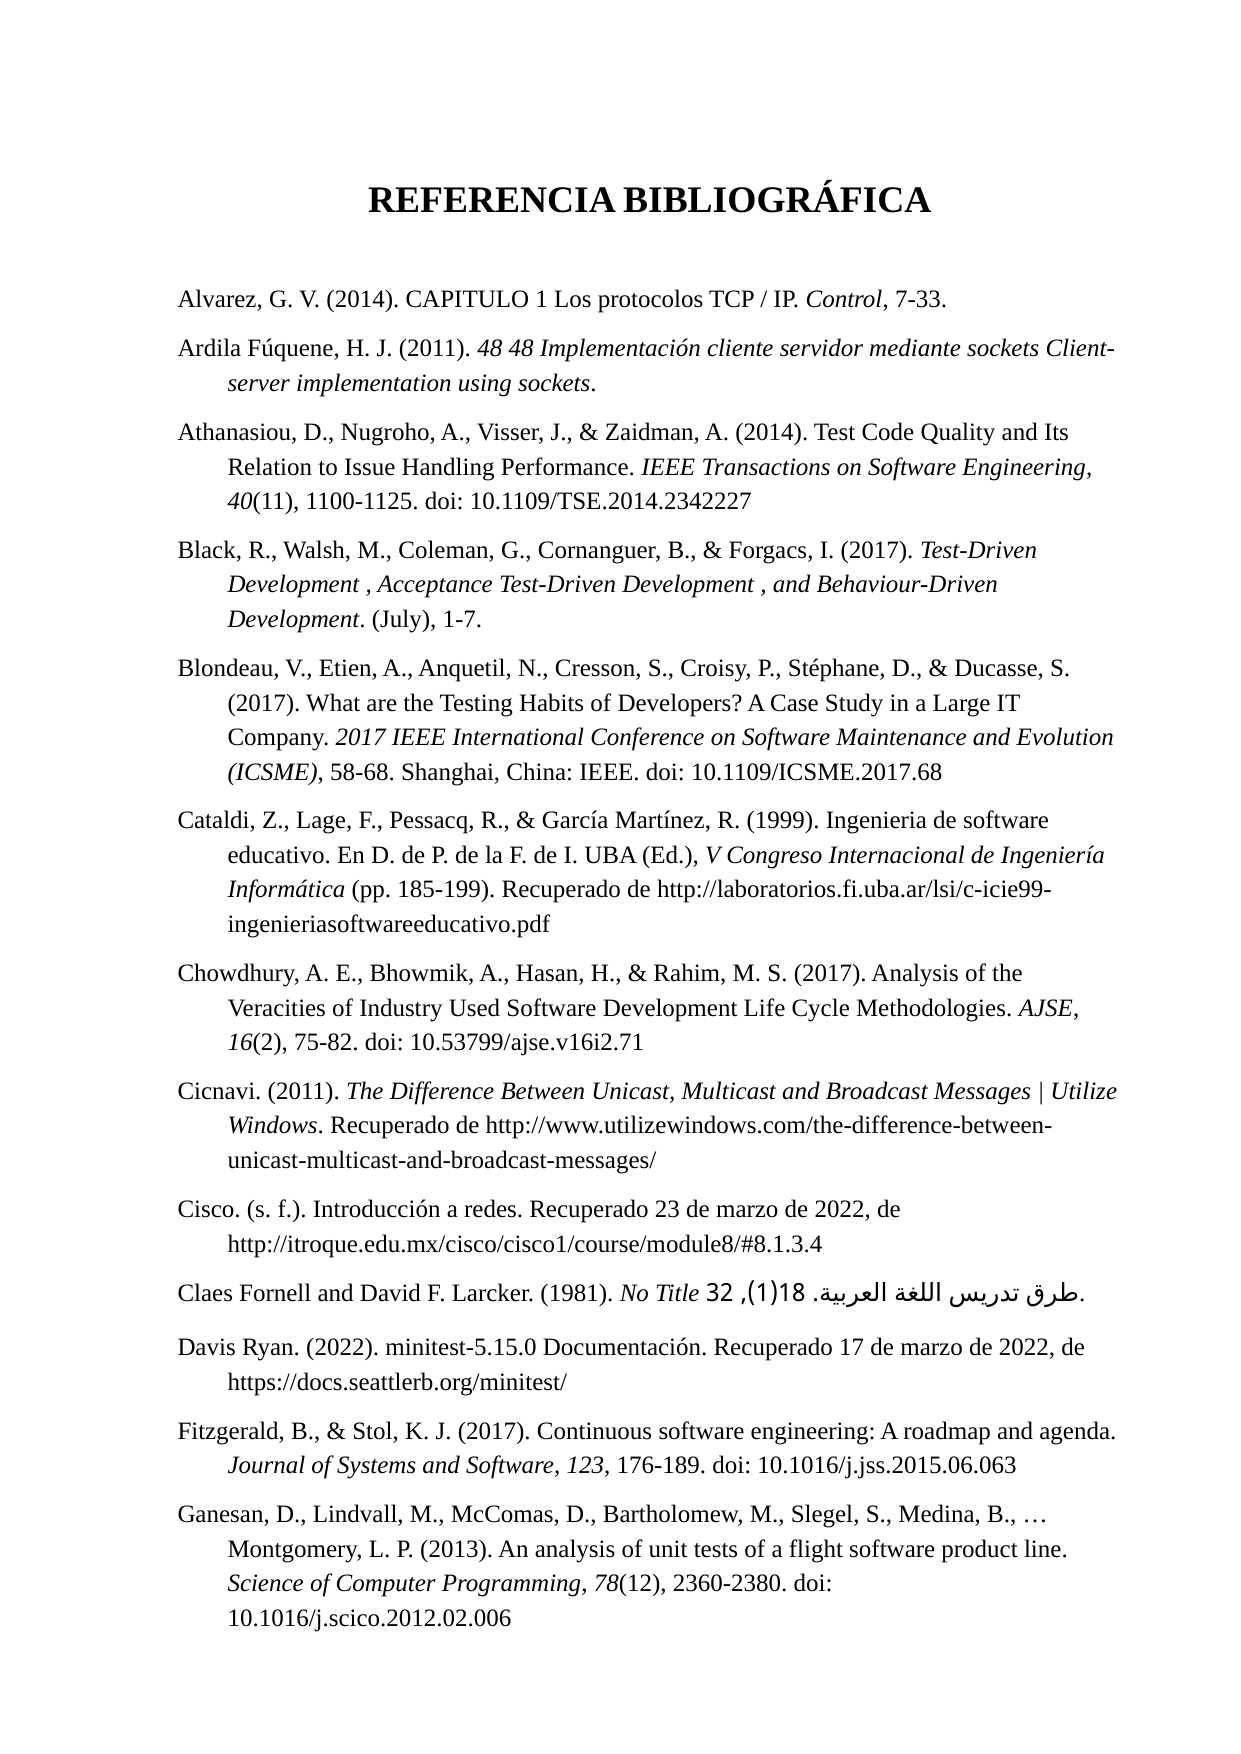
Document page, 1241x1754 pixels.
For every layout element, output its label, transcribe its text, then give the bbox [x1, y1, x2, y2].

text Alvarez, G. V. (2014). CAPITULO 1 Los protocolos TCP / IP. Control, 7-33. [177, 284, 1122, 313]
text Cisco. (s. f.). Introducción a redes. Recuperado 23 de marzo de 2022, de http://itroque.edu.mx/cisco/cisco1/course/module8/#8.1.3.4 [177, 1194, 1122, 1257]
text Black, R., Walsh, M., Coleman, G., Cornanguer, B., & Forgacs, I. (2017). Test-Driven Development , Acceptance Test-Driven Development , and Behaviour-Driven Development. (July), 1-7. [177, 535, 1122, 633]
text Blondeau, V., Etien, A., Anquetil, N., Cresson, S., Croisy, P., Stéphane, D., & Ducasse, S. (2017). What are the Testing Habits of Developers? A Case Study in a Large IT Company. 2017 IEEE International Conference on Software Maintenance and Evolution (ICSME), 58-68. Shanghai, China: IEEE. doi: 10.1109/ICSME.2017.68 [177, 653, 1122, 785]
text Claes Fornell and David F. Larcker. (1981). No Title طرق تدريس اللغة العربية. 18(1), 32. [177, 1278, 1122, 1311]
list Referencia Bibliográfica [177, 177, 1122, 220]
text Davis Ryan. (2022). minitest-5.15.0 Documentación. Recuperado 17 de marzo de 2022, de https://docs.seattlerb.org/minitest/ [177, 1332, 1122, 1396]
text Ganesan, D., Lindvall, M., McComas, D., Bartholomew, M., Slegel, S., Medina, B., … Montgomery, L. P. (2013). An analysis of unit tests of a flight software product line. Science of Computer Programming, 78(12), 2360-2380. doi: 10.1016/j.scico.2012.02.006 [177, 1499, 1122, 1632]
text Cicnavi. (2011). The Difference Between Unicast, Multicast and Broadcast Messages | Utilize Windows. Recuperado de http://www.utilizewindows.com/the-difference-between-unicast-multicast-and-broadcast-messages/ [177, 1076, 1122, 1174]
text Ardila Fúquene, H. J. (2011). 48 48 Implementación cliente servidor mediante sockets Client-server implementation using sockets. [177, 333, 1122, 397]
text Cataldi, Z., Lage, F., Pessacq, R., & García Martínez, R. (1999). Ingenieria de software educativo. En D. de P. de la F. de I. UBA (Ed.), V Congreso Internacional de Ingeniería Informática (pp. 185-199). Recuperado de http://laboratorios.fi.uba.ar/lsi/c-icie99-ingenieriasoftwareeducativo.pdf [177, 806, 1122, 938]
text Athanasiou, D., Nugroho, A., Visser, J., & Zaidman, A. (2014). Test Code Quality and Its Relation to Issue Handling Performance. IEEE Transactions on Software Engineering, 40(11), 1100-1125. doi: 10.1109/TSE.2014.2342227 [177, 417, 1122, 515]
text Fitzgerald, B., & Stol, K. J. (2017). Continuous software engineering: A roadmap and agenda. Journal of Systems and Software, 123, 176-189. doi: 10.1016/j.jss.2015.06.063 [177, 1416, 1122, 1479]
text Chowdhury, A. E., Bhowmik, A., Hasan, H., & Rahim, M. S. (2017). Analysis of the Veracities of Industry Used Software Development Life Cycle Methodologies. AJSE, 16(2), 75-82. doi: 10.53799/ajse.v16i2.71 [177, 958, 1122, 1056]
